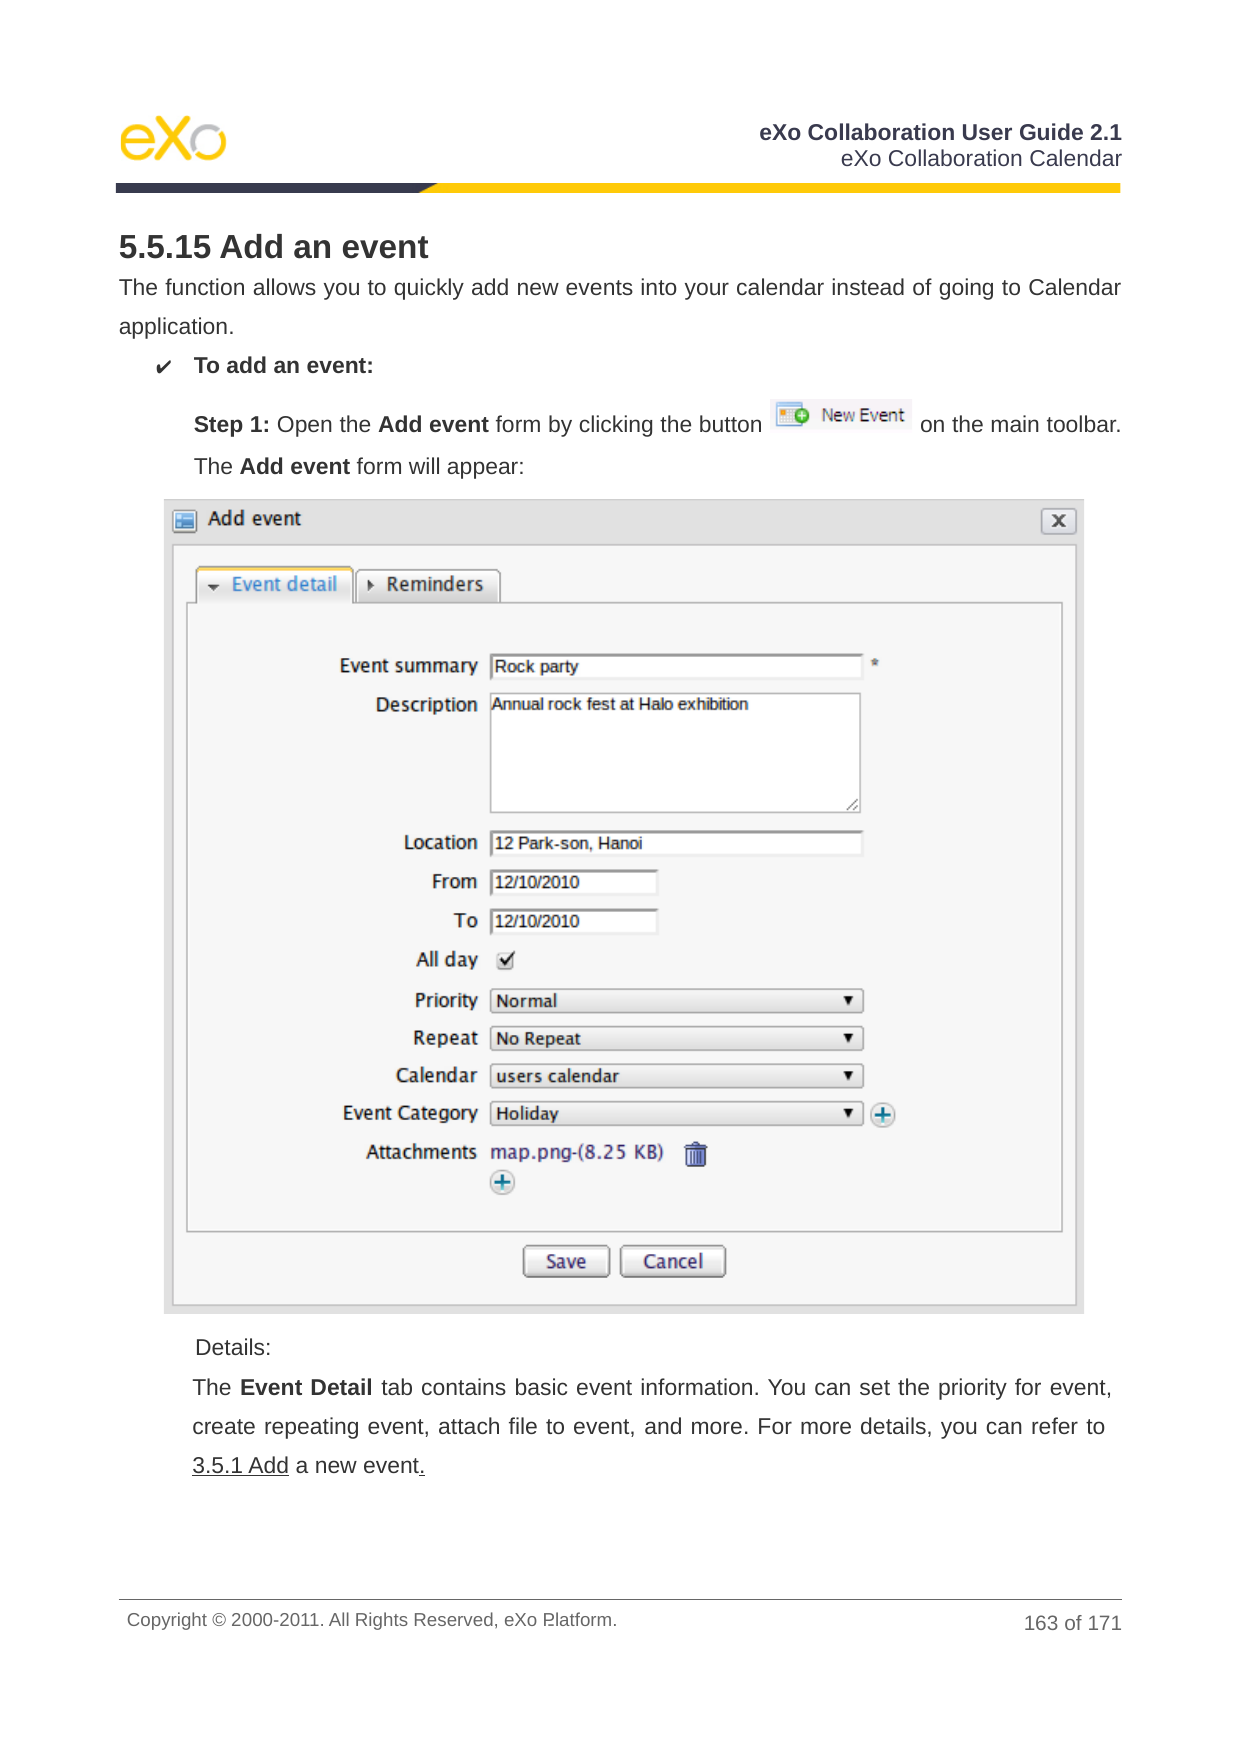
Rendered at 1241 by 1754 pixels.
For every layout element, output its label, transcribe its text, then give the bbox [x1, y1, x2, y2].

picture [163, 499, 1085, 1314]
picture [115, 183, 1121, 193]
list Details: [157, 1314, 1122, 1360]
text The Event Detail tab contains basic event information. You can set the priority for event, create repeating event, attach file to event, and more. For more details, you can refer to 3.5.1 Add a new event. [118, 1373, 1122, 1479]
list Step 1: Open the Add event form by clicking the buttonon the main toolbar. The Add event form will appear: [156, 392, 1122, 479]
picture [770, 399, 913, 433]
picture [120, 115, 227, 161]
text The function allows you to quickly add new events into your calendar instead of going to Calendar application. [118, 273, 1122, 339]
subtitle Add an event [118, 228, 1122, 266]
list To add an event: [156, 352, 1122, 379]
